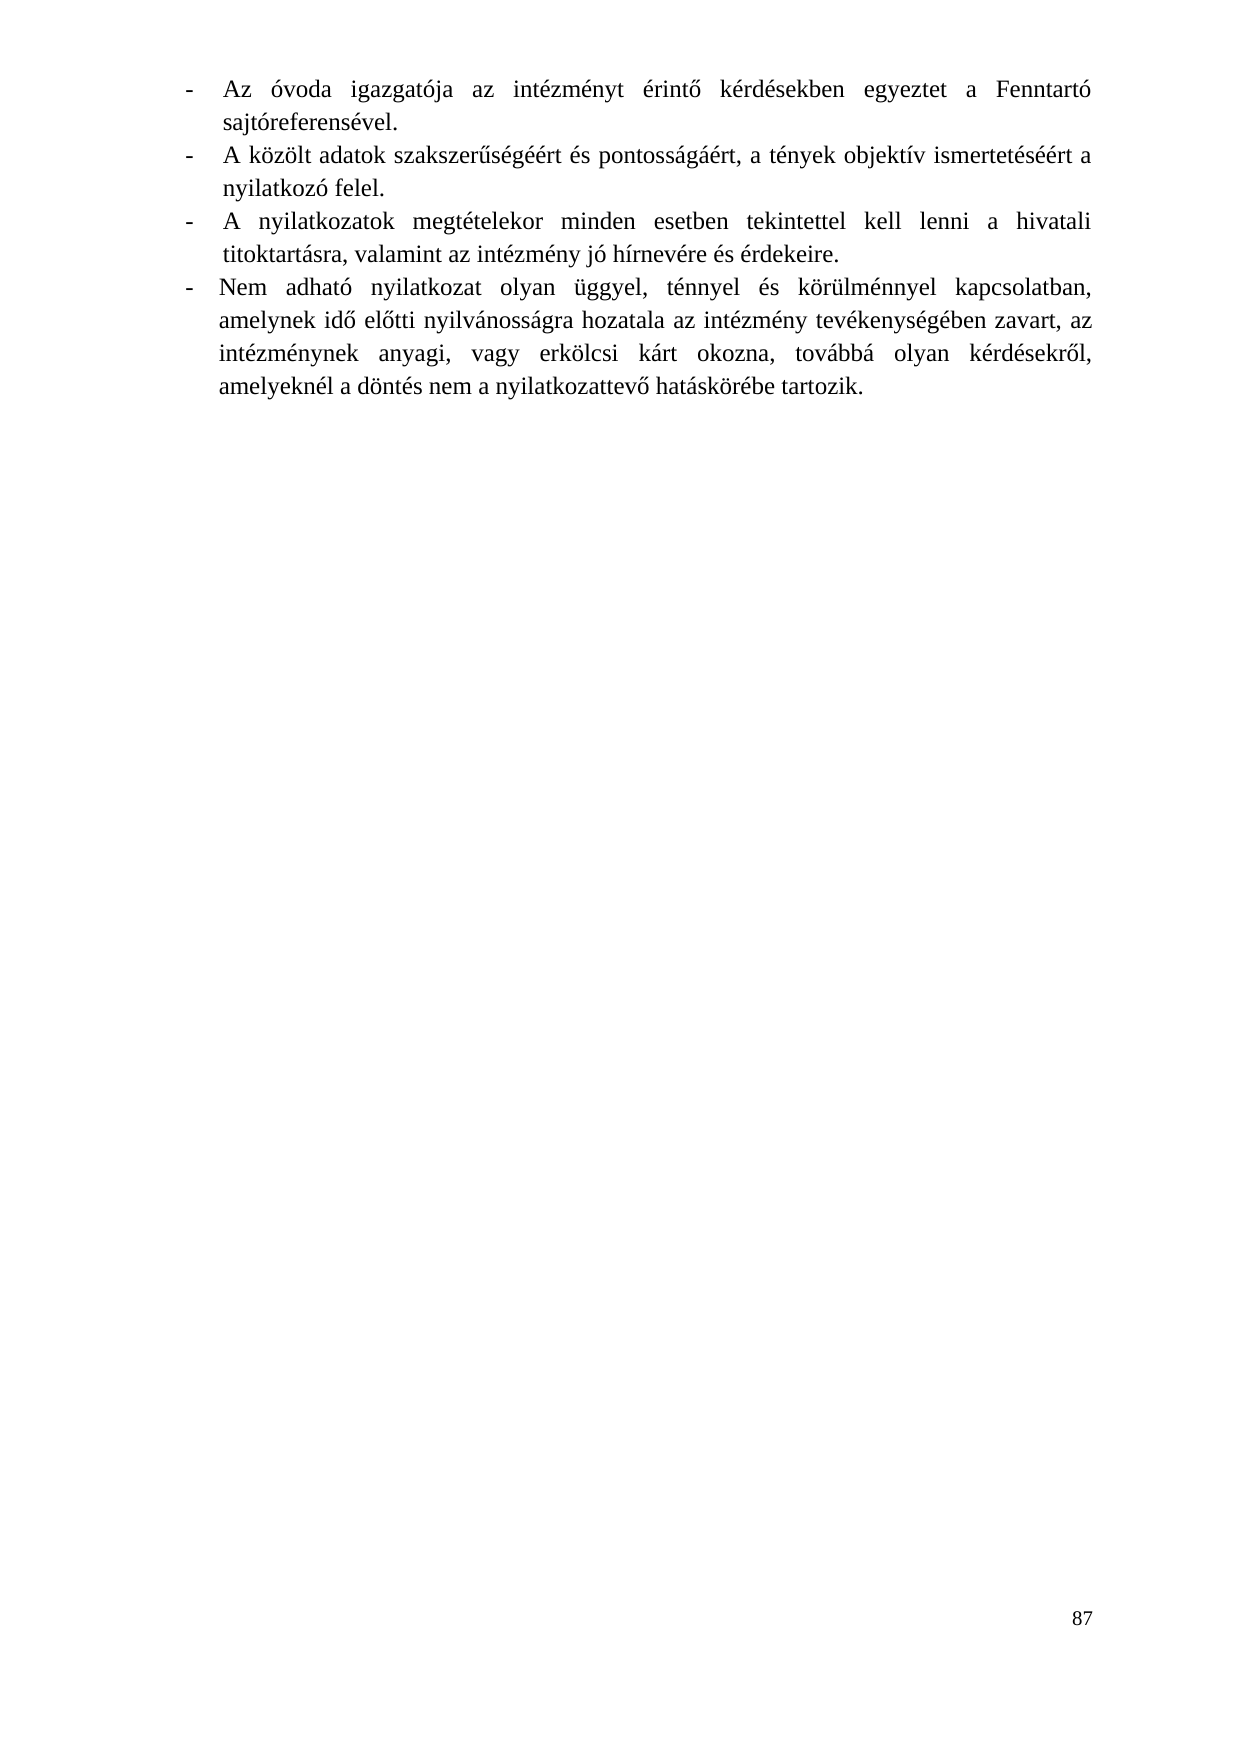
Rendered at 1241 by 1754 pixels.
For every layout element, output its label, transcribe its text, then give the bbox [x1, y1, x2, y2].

list A közölt adatok szakszerűségéért és pontosságáért, a tények objektív ismertetéséért a nyilatkozó felel. [185, 140, 1093, 202]
list Nem adható nyilatkozat olyan üggyel, ténnyel és körülménnyel kapcsolatban, amelynek idő előtti nyilvánosságra hozatala az intézmény tevékenységében zavart, az intézménynek anyagi, vagy erkölcsi kárt okozna, továbbá olyan kérdésekről, amelyeknél a döntés nem a nyilatkozattevő hatáskörébe tartozik. [185, 272, 1093, 400]
list Az óvoda igazgatója az intézményt érintő kérdésekben egyeztet a Fenntartó sajtóreferensével. [185, 74, 1093, 136]
list A nyilatkozatok megtételekor minden esetben tekintettel kell lenni a hivatali titoktartásra, valamint az intézmény jó hírnevére és érdekeire. [185, 206, 1093, 268]
